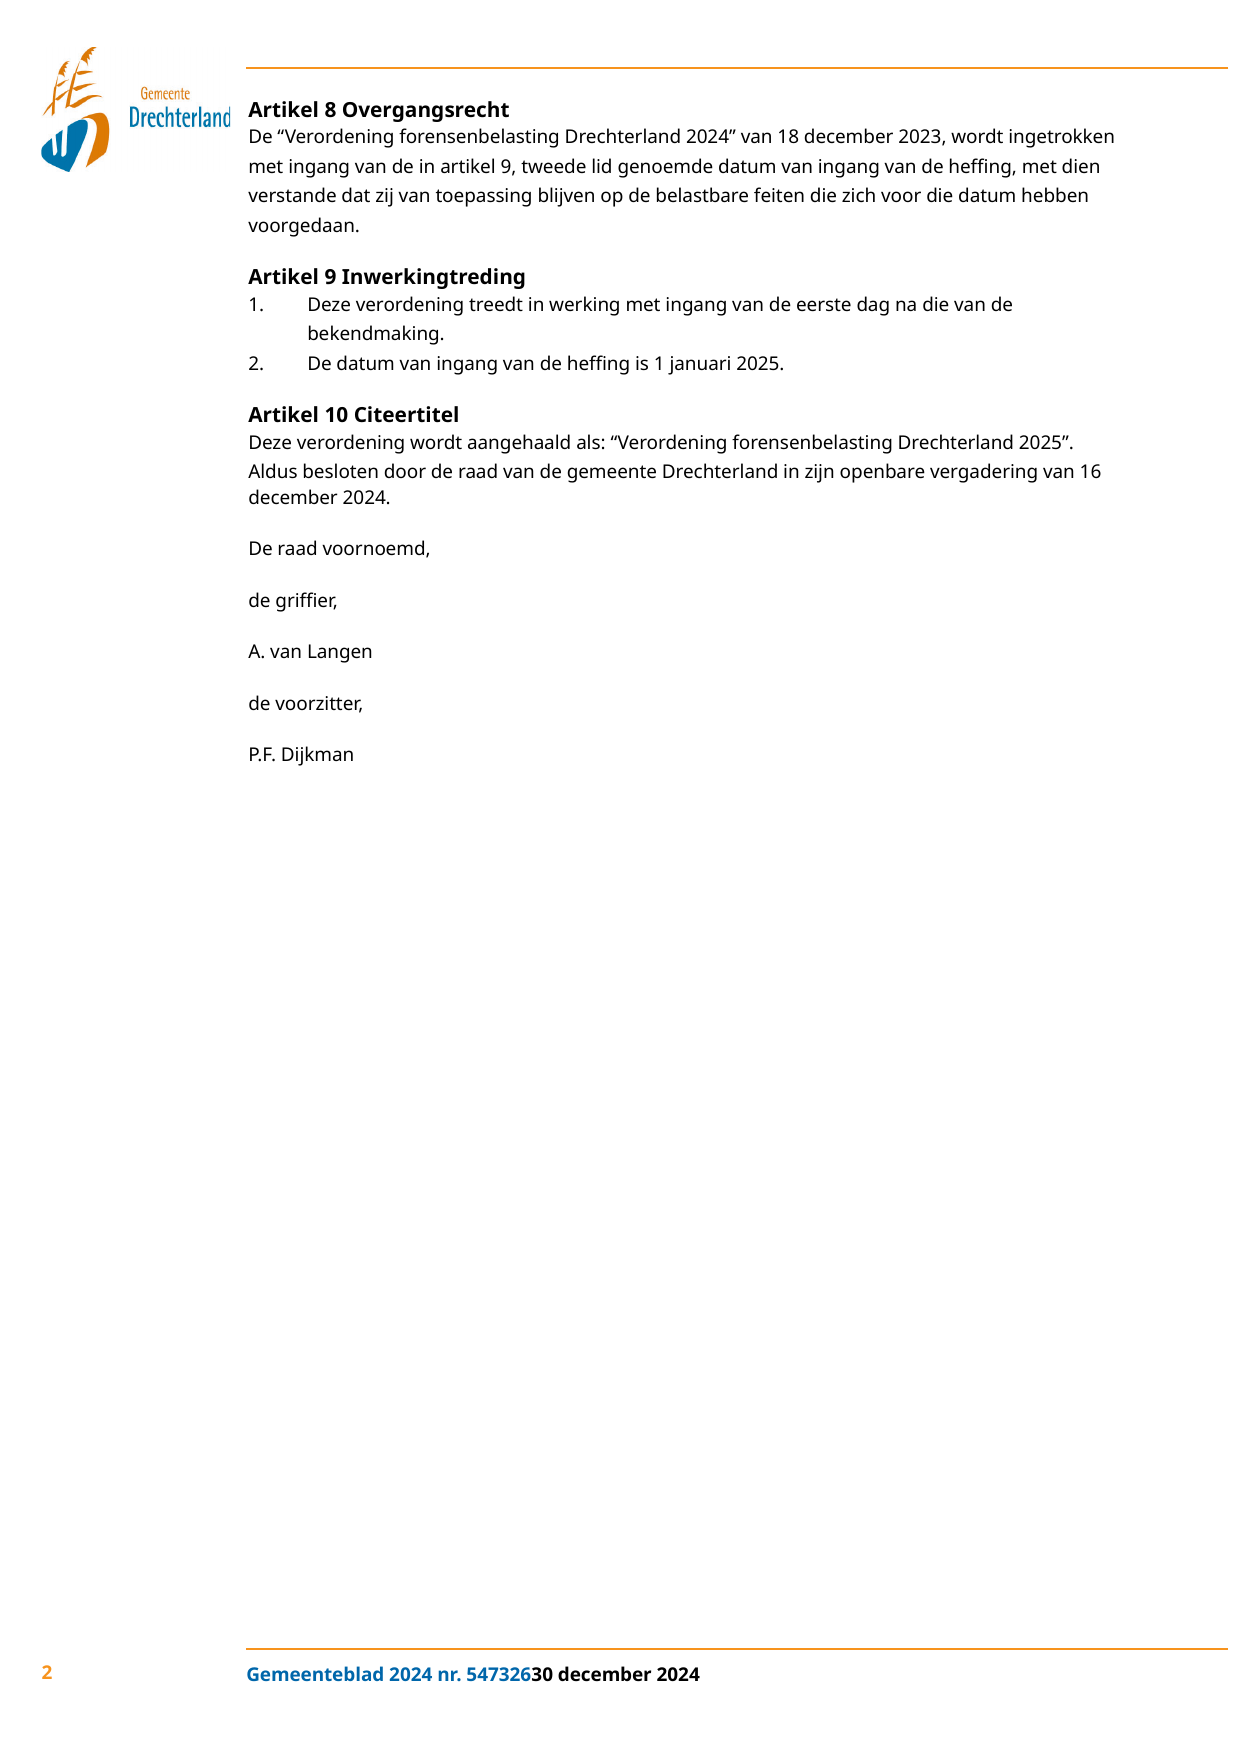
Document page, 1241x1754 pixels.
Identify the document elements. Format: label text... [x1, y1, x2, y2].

text Deze verordening wordt aangehaald als: “Verordening forensenbelasting Drechterland 2025”. [248, 429, 1152, 454]
text De raad voornoemd, [248, 536, 1152, 561]
list De datum van ingang van de heffing is 1 januari 2025. [248, 350, 1152, 376]
picture [41, 158, 64, 172]
text P.F. Dijkman [248, 741, 1152, 767]
list Deze verordening treedt in werking met ingang van de eerste dag na die van de bekendmaking. [248, 291, 1152, 346]
text de griffier, [248, 587, 1152, 613]
picture [226, 115, 231, 124]
text A. van Langen [248, 638, 1152, 664]
text De “Verordening forensenbelasting Drechterland 2024” van 18 december 2023, wordt ingetrokken met ingang van de in artikel 9, tweede lid genoemde datum van ingang van de heffing, met dien verstande dat zij van toepassing blijven op de belastbare feiten die zich voor die datum hebben voorgedaan. [248, 123, 1152, 238]
text Artikel 8 Overgangsrecht [248, 95, 1152, 123]
text de voorzitter, [248, 690, 1152, 716]
text Artikel 10 Citeertitel [248, 400, 1152, 429]
text Aldus besloten door de raad van de gemeente Drechterland in zijn openbare vergadering van 16 december 2024. [248, 458, 1152, 510]
text Artikel 9 Inwerkingtreding [248, 262, 1152, 291]
picture [41, 47, 231, 172]
